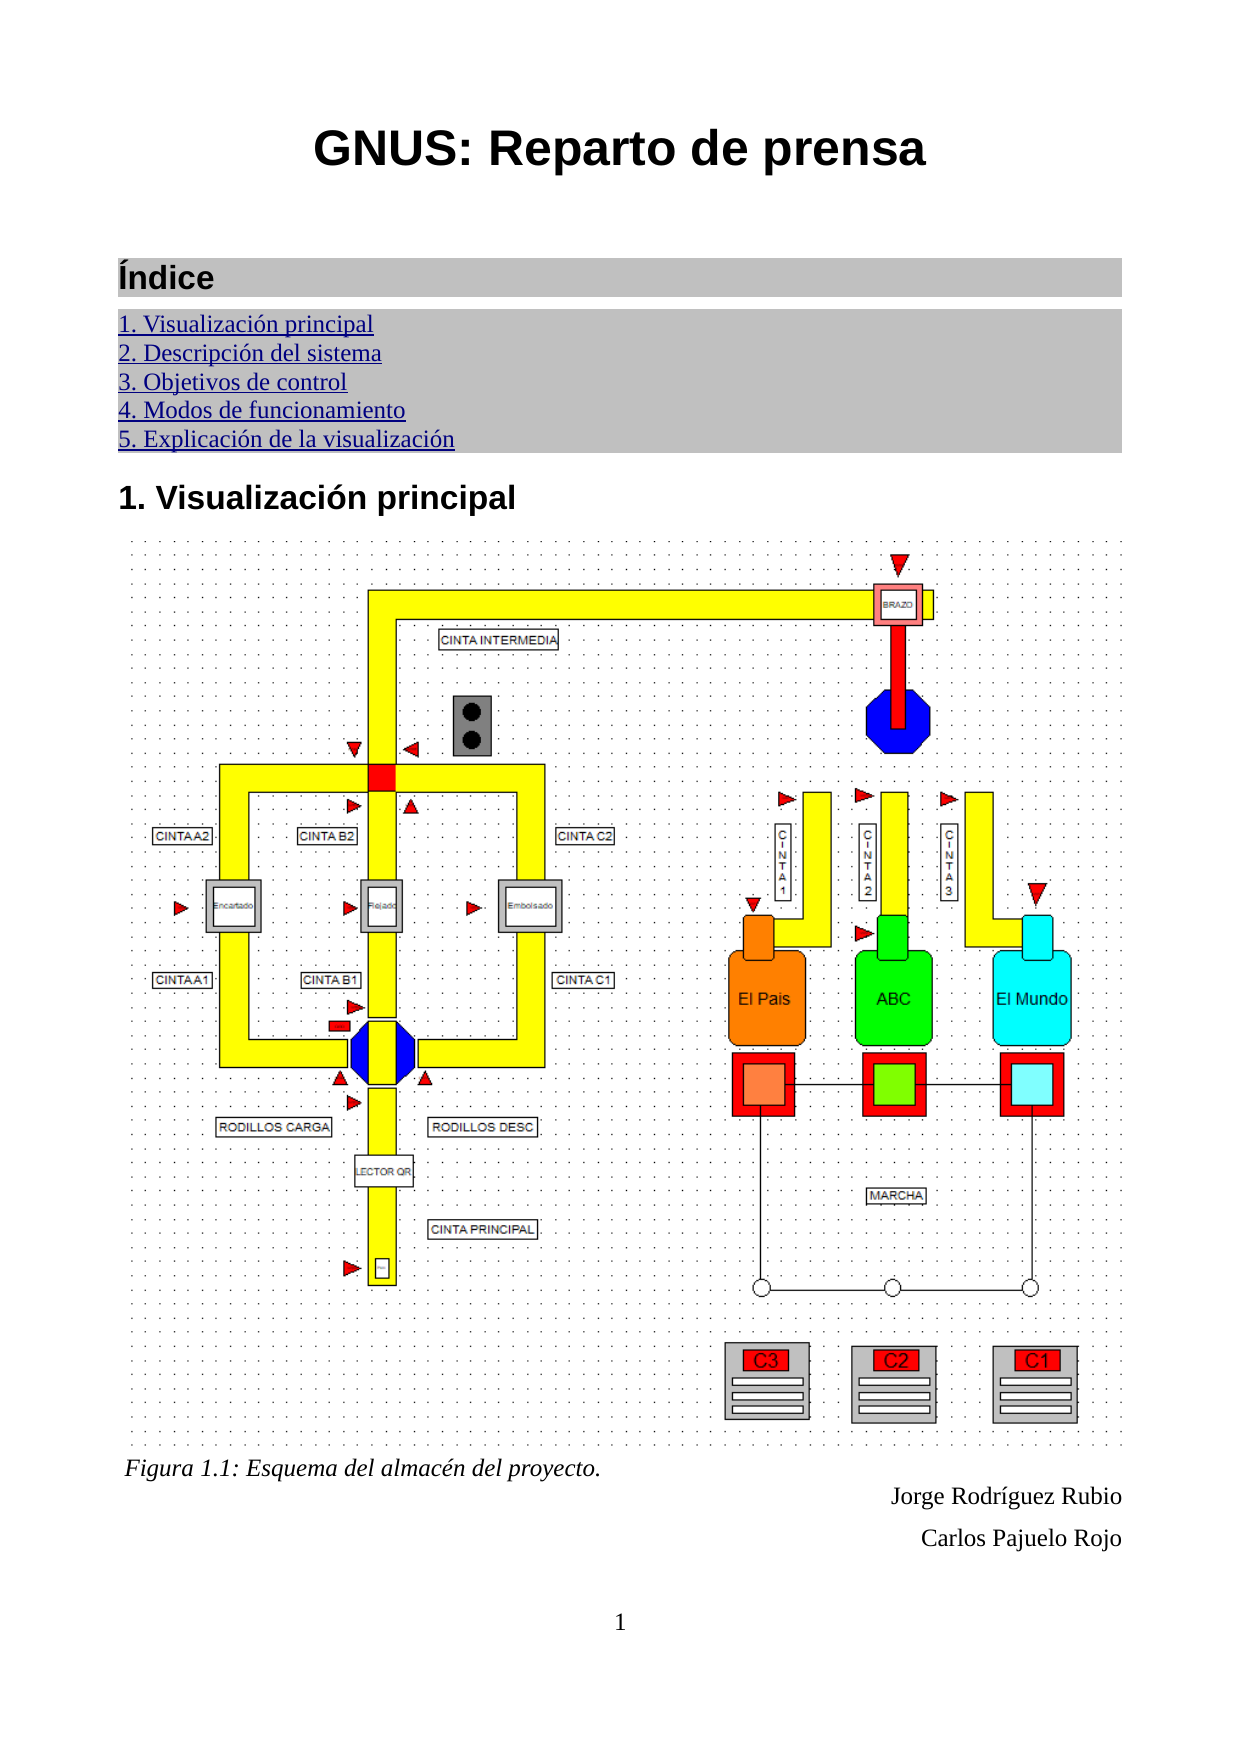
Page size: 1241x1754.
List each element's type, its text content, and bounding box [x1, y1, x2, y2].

text 1. Visualización principal [118, 309, 1122, 338]
title GNUS: Reparto de prensa [118, 118, 1122, 176]
subtitle Visualización principal [118, 478, 1122, 516]
text 2. Descripción del sistema [118, 338, 1122, 367]
text 4. Modos de funcionamiento [118, 395, 1122, 424]
picture [118, 541, 1123, 1453]
text 3. Objetivos de control [118, 367, 1122, 395]
subtitle Índice [118, 258, 1122, 297]
text Carlos Pajuelo Rojo [118, 1523, 1122, 1551]
text 5. Explicación de la visualización [118, 424, 1122, 453]
text Figura 1.1: Esquema del almacén del proyecto. [118, 1453, 1122, 1481]
text [118, 529, 1122, 541]
text Jorge Rodríguez Rubio [118, 1481, 1122, 1510]
